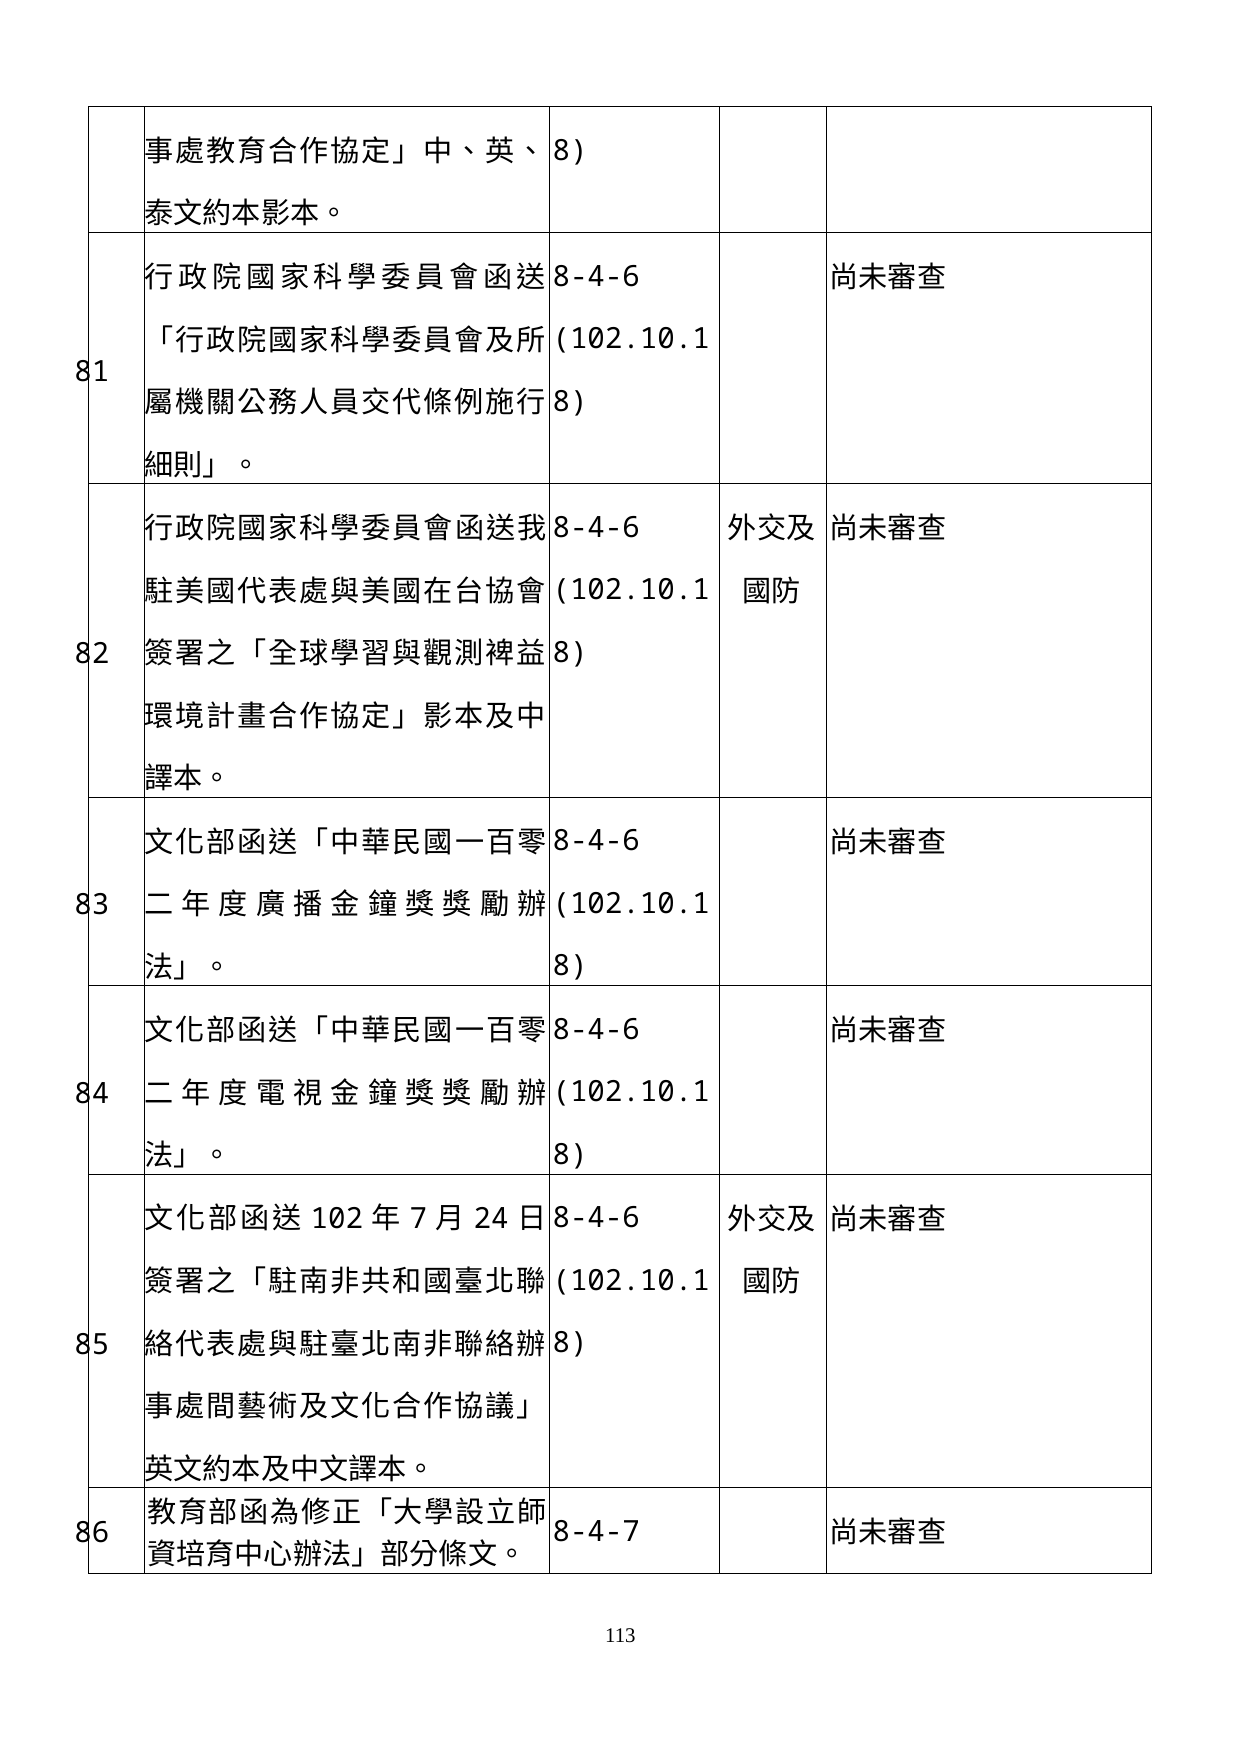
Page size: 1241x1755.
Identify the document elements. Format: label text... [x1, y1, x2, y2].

table_cell [89, 1175, 144, 1487]
table_cell 行政院國家科學委員會函送「行政院國家科學委員會及所屬機關公務人員交代條例施行細則」。 [145, 233, 549, 483]
table_cell 8-4-6 (102.10.18) [550, 484, 719, 797]
table_cell 8) [550, 107, 719, 232]
table_cell 尚未審查 [827, 1175, 1151, 1487]
table_cell [827, 107, 1151, 232]
table_cell 8-4-6 (102.10.18) [550, 1175, 719, 1487]
table_cell [89, 233, 144, 483]
table_cell 尚未審查 [827, 233, 1151, 483]
table_cell 尚未審查 [827, 986, 1151, 1174]
table_cell [720, 233, 826, 483]
table_cell 文化部函送「中華民國一百零二年度電視金鐘獎獎勵辦法」。 [145, 986, 549, 1174]
table_cell [89, 798, 144, 985]
table_cell 行政院國家科學委員會函送我駐美國代表處與美國在台協會簽署之「全球學習與觀測裨益環境計畫合作協定」影本及中譯本。 [145, 484, 549, 797]
table_cell 8-4-7 [550, 1488, 719, 1573]
table_cell 8-4-6 (102.10.18) [550, 233, 719, 483]
table_cell 事處教育合作協定」中、英、泰文約本影本。 [145, 107, 549, 232]
table_cell [720, 1488, 826, 1573]
table_cell 文化部函送「中華民國一百零二年度廣播金鐘獎獎勵辦法」。 [145, 798, 549, 985]
table_cell [89, 107, 144, 232]
table_cell 8-4-6 (102.10.18) [550, 798, 719, 985]
table_cell [720, 798, 826, 985]
table_cell 外交及國防 [720, 1175, 826, 1487]
table_cell 尚未審查 [827, 798, 1151, 985]
table_cell 8-4-6 (102.10.18) [550, 986, 719, 1174]
table_cell [89, 1488, 144, 1573]
table_cell 文化部函送102年7月24日簽署之「駐南非共和國臺北聯絡代表處與駐臺北南非聯絡辦事處間藝術及文化合作協議」英文約本及中文譯本。 [145, 1175, 549, 1487]
table_cell [89, 484, 144, 797]
table_cell 外交及國防 [720, 484, 826, 797]
table_cell 尚未審查 [827, 484, 1151, 797]
table_cell 教育部函為修正「大學設立師資培育中心辦法」部分條文。 [145, 1488, 549, 1573]
table_cell [720, 986, 826, 1174]
table_cell [89, 986, 144, 1174]
table_cell 尚未審查 [827, 1488, 1151, 1573]
table_cell [720, 107, 826, 232]
